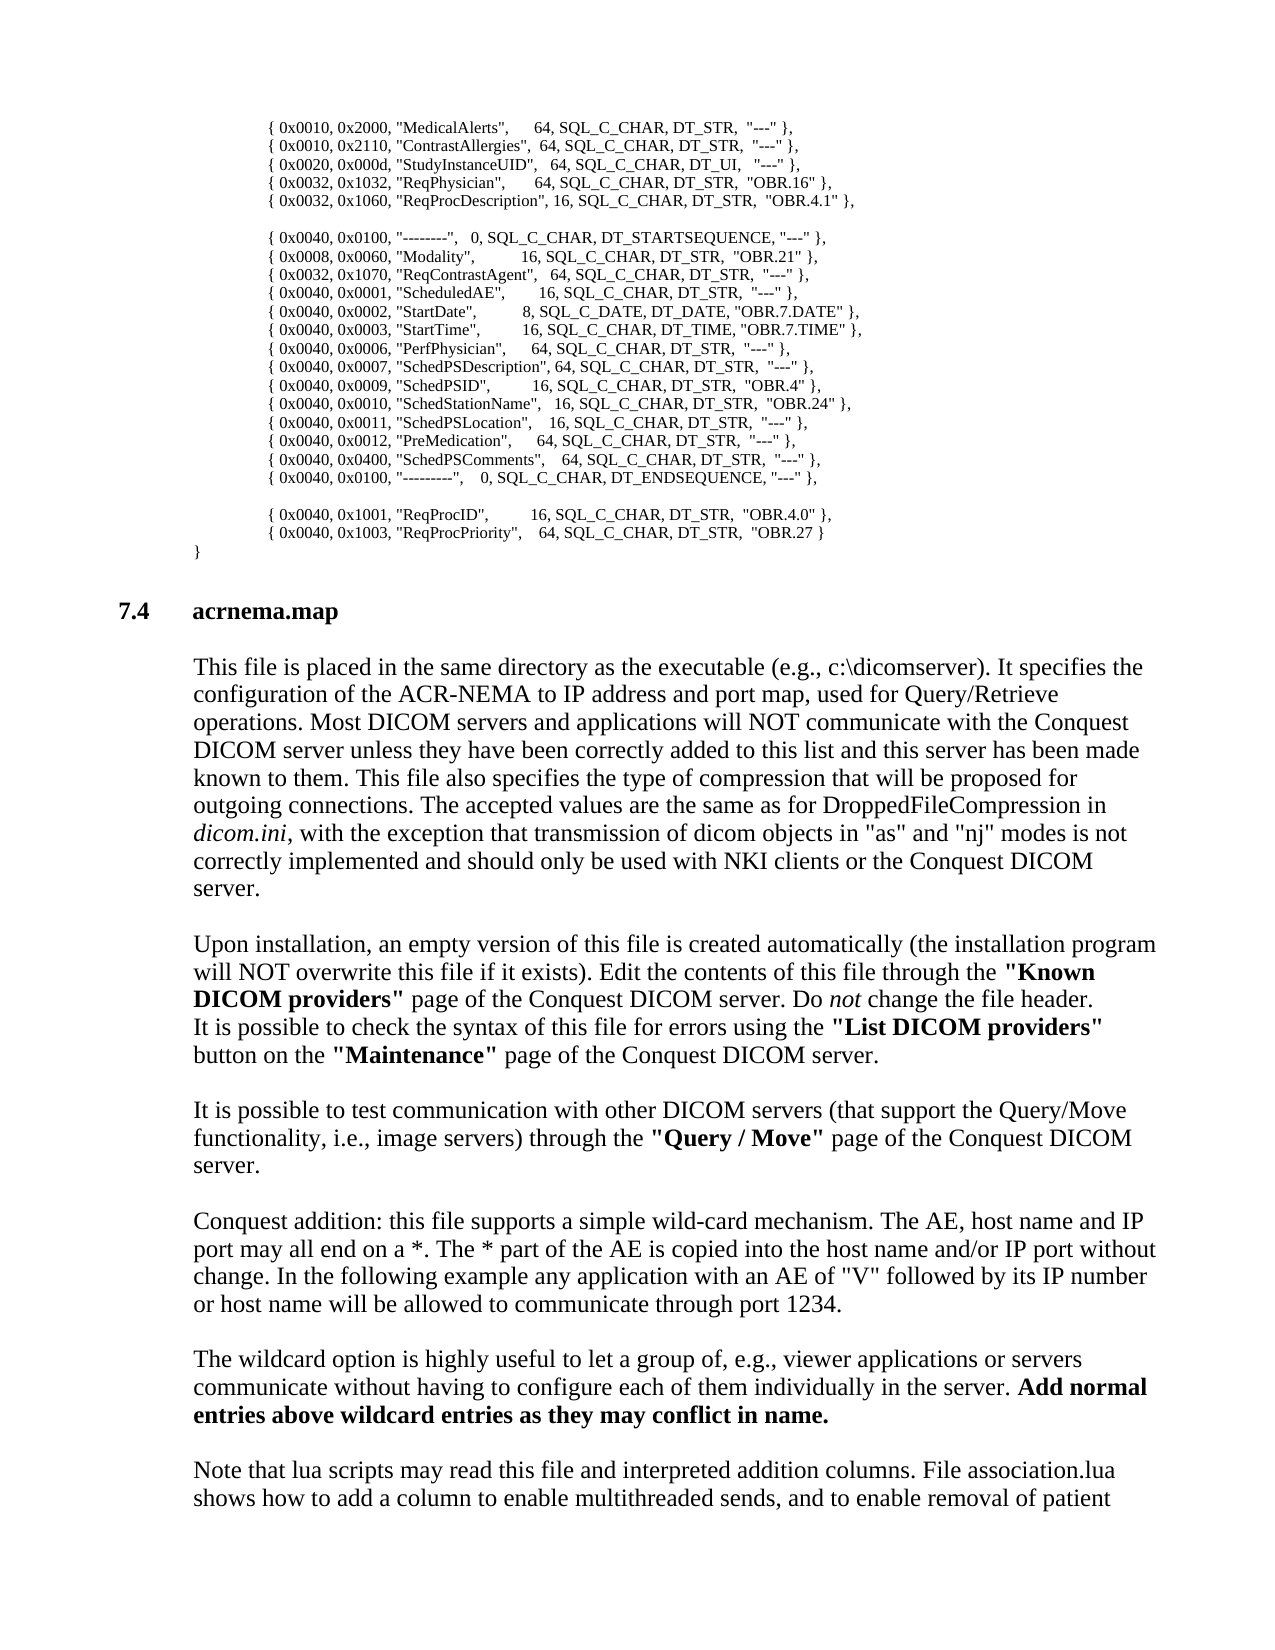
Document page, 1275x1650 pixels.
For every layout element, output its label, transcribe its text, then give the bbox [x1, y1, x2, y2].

text { 0x0040, 0x0006, "PerfPhysician", 64, SQL_C_CHAR, DT_STR, "---" }, [193, 339, 1157, 358]
text It is possible to check the syntax of this file for errors using the "List DICOM providers" button on the "Maintenance" page of the Conquest DICOM server. [193, 1013, 1157, 1068]
text Note that lua scripts may read this file and interpreted addition columns. File association.lua shows how to add a column to enable multithreaded sends, and to enable removal of patient [193, 1456, 1157, 1512]
text It is possible to test communication with other DICOM servers (that support the Query/Move functionality, i.e., image servers) through the "Query / Move" page of the Conquest DICOM server. [193, 1096, 1157, 1179]
text { 0x0032, 0x1060, "ReqProcDescription", 16, SQL_C_CHAR, DT_STR, "OBR.4.1" }, [193, 192, 1157, 210]
text { 0x0040, 0x0010, "SchedStationName", 16, SQL_C_CHAR, DT_STR, "OBR.24" }, [193, 395, 1157, 413]
text { 0x0040, 0x0400, "SchedPSComments", 64, SQL_C_CHAR, DT_STR, "---" }, [193, 450, 1157, 468]
text { 0x0040, 0x0100, "--------", 0, SQL_C_CHAR, DT_STARTSEQUENCE, "---" }, [193, 229, 1157, 247]
text { 0x0010, 0x2110, "ContrastAllergies", 64, SQL_C_CHAR, DT_STR, "---" }, [193, 137, 1157, 155]
text 7.4 acrnema.map [118, 597, 1157, 625]
text { 0x0040, 0x0009, "SchedPSID", 16, SQL_C_CHAR, DT_STR, "OBR.4" }, [193, 376, 1157, 395]
text { 0x0040, 0x1003, "ReqProcPriority", 64, SQL_C_CHAR, DT_STR, "OBR.27 } [193, 524, 1157, 542]
text { 0x0040, 0x0002, "StartDate", 8, SQL_C_DATE, DT_DATE, "OBR.7.DATE" }, [193, 302, 1157, 321]
text { 0x0040, 0x0007, "SchedPSDescription", 64, SQL_C_CHAR, DT_STR, "---" }, [193, 358, 1157, 376]
text { 0x0032, 0x1070, "ReqContrastAgent", 64, SQL_C_CHAR, DT_STR, "---" }, [193, 266, 1157, 284]
text Conquest addition: this file supports a simple wild-card mechanism. The AE, host name and IP port may all end on a *. The * part of the AE is copied into the host name and/or IP port without change. In the following example any application with an AE of "V" followed by its IP number or host name will be allowed to communicate through port 1234. [193, 1207, 1157, 1318]
text { 0x0040, 0x0001, "ScheduledAE", 16, SQL_C_CHAR, DT_STR, "---" }, [193, 284, 1157, 302]
text The wildcard option is highly useful to let a group of, e.g., viewer applications or servers communicate without having to configure each of them individually in the server. Add normal entries above wildcard entries as they may conflict in name. [193, 1346, 1157, 1429]
text Upon installation, an empty version of this file is created automatically (the installation program will NOT overwrite this file if it exists). Edit the contents of this file through the "Known DICOM providers" page of the Conquest DICOM server. Do not change the file header. [193, 930, 1157, 1013]
text This file is placed in the same directory as the executable (e.g., c:\dicomserver). It specifies the configuration of the ACR-NEMA to IP address and port map, used for Query/Retrieve operations. Most DICOM servers and applications will NOT communicate with the Conquest DICOM server unless they have been correctly added to this list and this server has been made known to them. This file also specifies the type of compression that will be proposed for outgoing connections. The accepted values are the same as for DroppedFileCompression in dicom.ini, with the exception that transmission of dicom objects in "as" and "nj" modes is not correctly implemented and should only be used with NKI clients or the Conquest DICOM server. [193, 653, 1157, 902]
text { 0x0040, 0x0100, "---------", 0, SQL_C_CHAR, DT_ENDSEQUENCE, "---" }, [193, 468, 1157, 487]
text { 0x0040, 0x0003, "StartTime", 16, SQL_C_CHAR, DT_TIME, "OBR.7.TIME" }, [193, 321, 1157, 339]
text { 0x0040, 0x1001, "ReqProcID", 16, SQL_C_CHAR, DT_STR, "OBR.4.0" }, [193, 505, 1157, 524]
text } [193, 542, 1157, 561]
text { 0x0010, 0x2000, "MedicalAlerts", 64, SQL_C_CHAR, DT_STR, "---" }, [193, 118, 1157, 137]
text { 0x0032, 0x1032, "ReqPhysician", 64, SQL_C_CHAR, DT_STR, "OBR.16" }, [193, 173, 1157, 192]
text { 0x0040, 0x0012, "PreMedication", 64, SQL_C_CHAR, DT_STR, "---" }, [193, 432, 1157, 450]
text { 0x0040, 0x0011, "SchedPSLocation", 16, SQL_C_CHAR, DT_STR, "---" }, [193, 413, 1157, 432]
text { 0x0020, 0x000d, "StudyInstanceUID", 64, SQL_C_CHAR, DT_UI, "---" }, [193, 155, 1157, 173]
text { 0x0008, 0x0060, "Modality", 16, SQL_C_CHAR, DT_STR, "OBR.21" }, [193, 247, 1157, 266]
